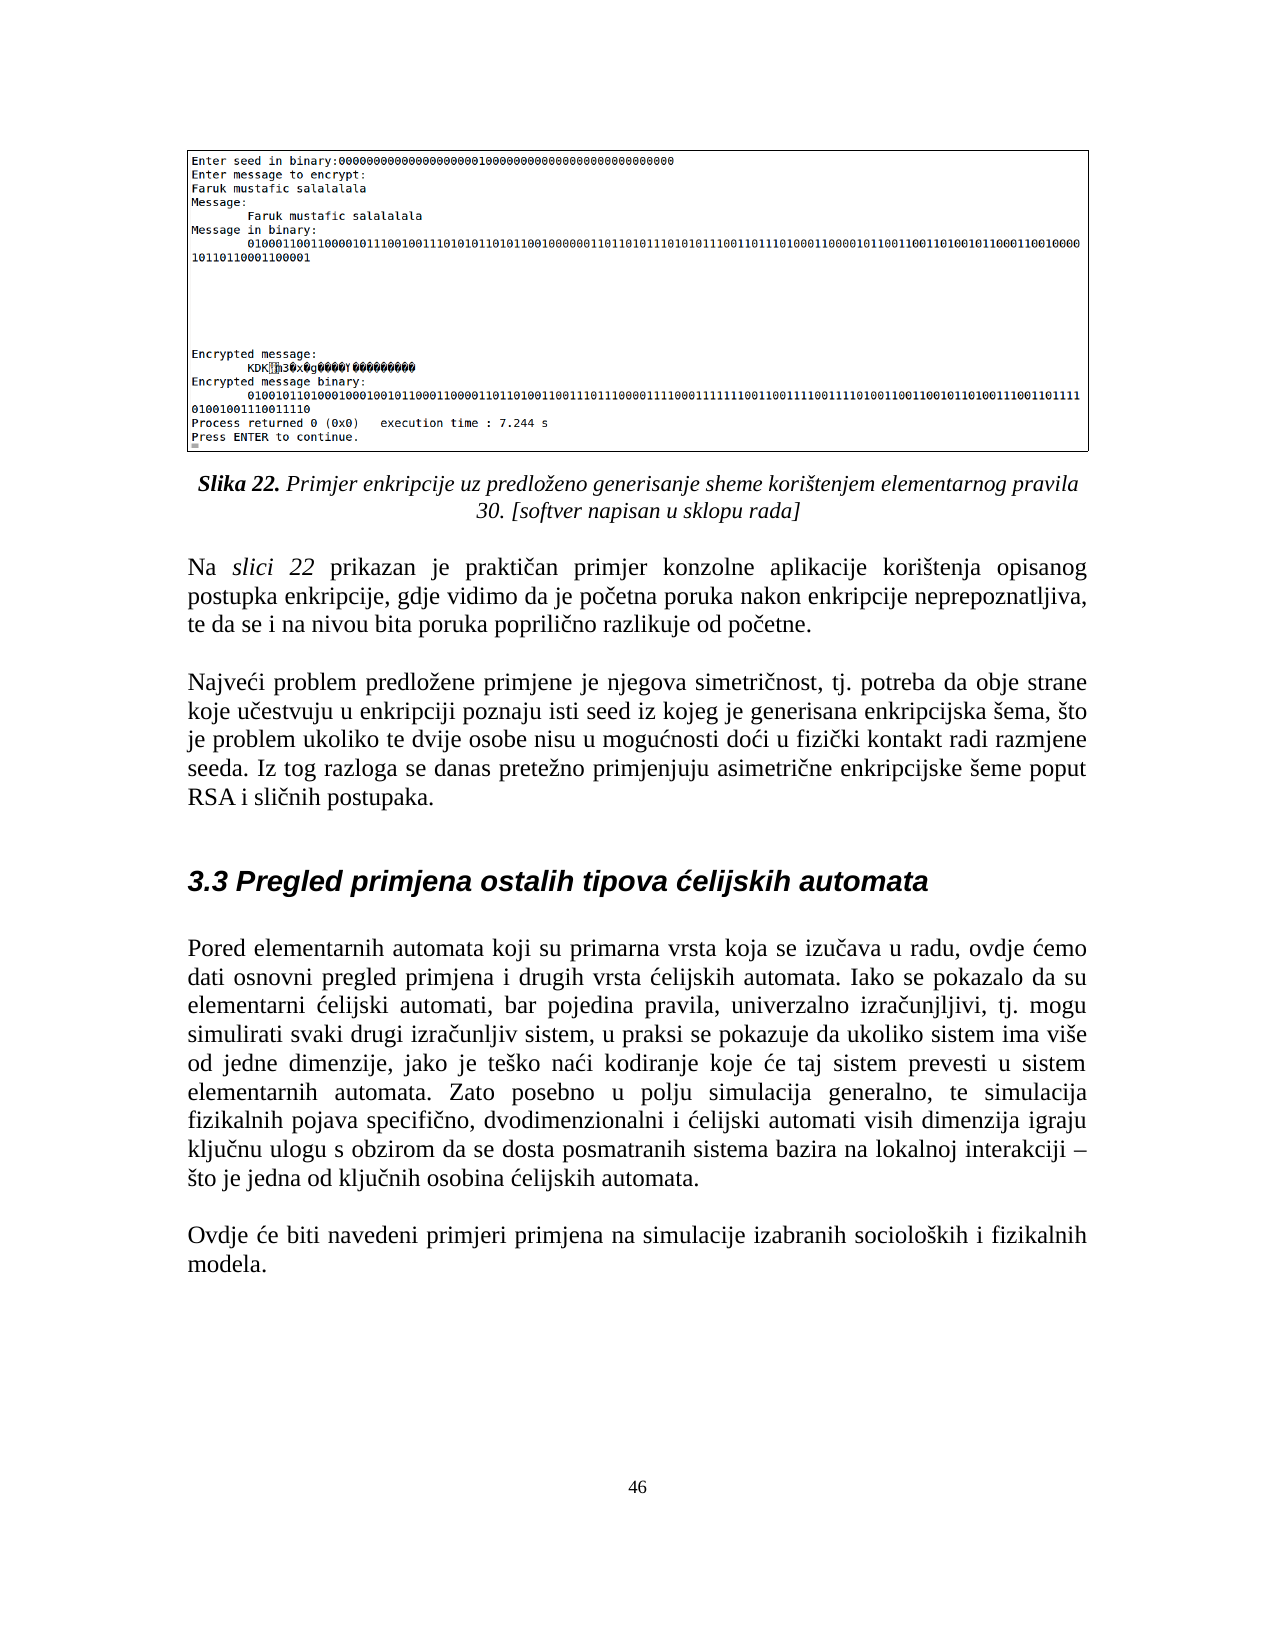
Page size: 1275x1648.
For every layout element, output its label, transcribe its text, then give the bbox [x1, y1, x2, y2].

picture [190, 153, 1085, 448]
subtitle 3.3 Pregled primjena ostalih tipova ćelijskih automata [187, 864, 1088, 898]
text Na slici 22 prikazan je praktičan primjer konzolne aplikacije korištenja opisanog postupka enkripcije, gdje vidimo da je početna poruka nakon enkripcije neprepoznatljiva, te da se i na nivou bita poruka poprilično razlikuje od početne. [187, 552, 1088, 638]
text Ovdje će biti navedeni primjeri primjena na simulacije izabranih socioloških i fizikalnih modela. [187, 1221, 1088, 1278]
text Slika 22. Primjer enkripcije uz predloženo generisanje sheme korištenjem elementarnog pravila 30. [softver napisan u sklopu rada] [189, 471, 1089, 523]
text Najveći problem predložene primjene je njegova simetričnost, tj. potreba da obje strane koje učestvuju u enkripciji poznaju isti seed iz kojeg je generisana enkripcijska šema, što je problem ukoliko te dvije osobe nisu u mogućnosti doći u fizički kontakt radi razmjene seeda. Iz tog razloga se danas pretežno primjenjuju asimetrične enkripcijske šeme poput RSA i sličnih postupaka. [187, 667, 1088, 811]
text Pored elementarnih automata koji su primarna vrsta koja se izučava u radu, ovdje ćemo dati osnovni pregled primjena i drugih vrsta ćelijskih automata. Iako se pokazalo da su elementarni ćelijski automati, bar pojedina pravila, univerzalno izračunjljivi, tj. mogu simulirati svaki drugi izračunljiv sistem, u praksi se pokazuje da ukoliko sistem ima više od jedne dimenzije, jako je teško naći kodiranje koje će taj sistem prevesti u sistem elementarnih automata. Zato posebno u polju simulacija generalno, te simulacija fizikalnih pojava specifično, dvodimenzionalni i ćelijski automati visih dimenzija igraju ključnu ulogu s obzirom da se dosta posmatranih sistema bazira na lokalnoj interakciji – što je jedna od ključnih osobina ćelijskih automata. [187, 933, 1088, 1192]
